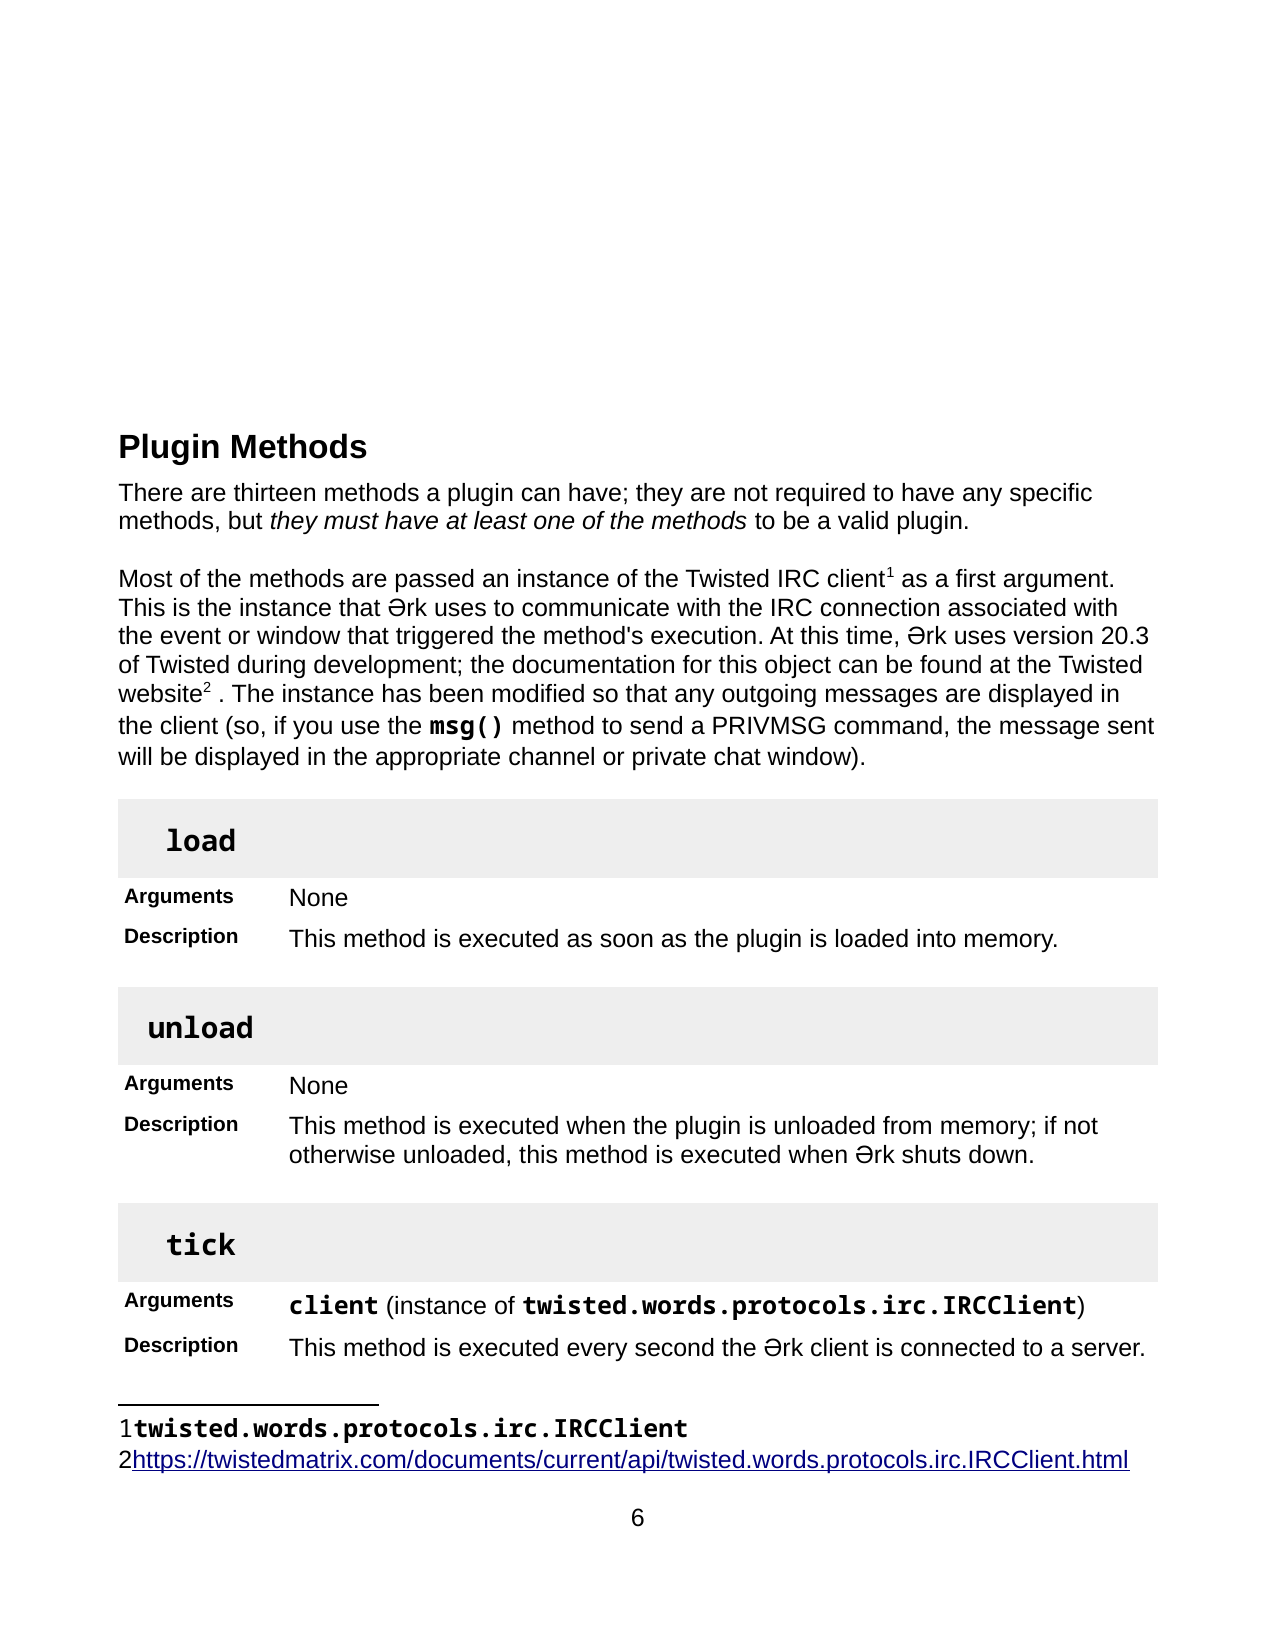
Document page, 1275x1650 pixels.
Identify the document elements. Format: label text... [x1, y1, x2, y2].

table_cell Description [118, 1328, 283, 1368]
table_cell This method is executed every second the Ərk client is connected to a server. [283, 1328, 1158, 1368]
table_cell This method is executed as soon as the plugin is loaded into memory. [283, 918, 1158, 958]
table_header unload [118, 987, 283, 1065]
table_header load [118, 799, 283, 878]
table_header [283, 1203, 1158, 1282]
text https://twistedmatrix.com/documents/current/api/twisted.words.protocols.irc.IRCClient.html [118, 1445, 1157, 1474]
table_header tick [118, 1203, 283, 1282]
table_cell Description [118, 918, 283, 958]
table_cell client (instance of twisted.words.protocols.irc.IRCClient) [283, 1282, 1158, 1327]
table_cell Description [118, 1106, 283, 1174]
table_cell None [283, 1065, 1158, 1106]
table_cell None [283, 878, 1158, 918]
table_header [283, 799, 1158, 878]
table_cell Arguments [118, 1282, 283, 1327]
text Most of the methods are passed an instance of the Twisted IRC client as a first argument. This is the instance that Ərk uses to communicate with the IRC connection associated with the event or window that triggered the method's execution. At this time, Ərk uses version 20.3 of Twisted during development; the documentation for this object can be found at the Twisted website . The instance has been modified so that any outgoing messages are displayed in the client (so, if you use the msg() method to send a PRIVMSG command, the message sent will be displayed in the appropriate channel or private chat window). [118, 564, 1157, 770]
table_cell Arguments [118, 878, 283, 918]
text twisted.words.protocols.irc.IRCClient [118, 1411, 1157, 1445]
table_cell This method is executed when the plugin is unloaded from memory; if not otherwise unloaded, this method is executed when Ərk shuts down. [283, 1106, 1158, 1174]
text There are thirteen methods a plugin can have; they are not required to have any specific methods, but they must have at least one of the methods to be a valid plugin. [118, 478, 1157, 535]
subtitle Plugin Methods [118, 426, 1157, 465]
table_cell Arguments [118, 1065, 283, 1106]
table_header [283, 987, 1158, 1065]
